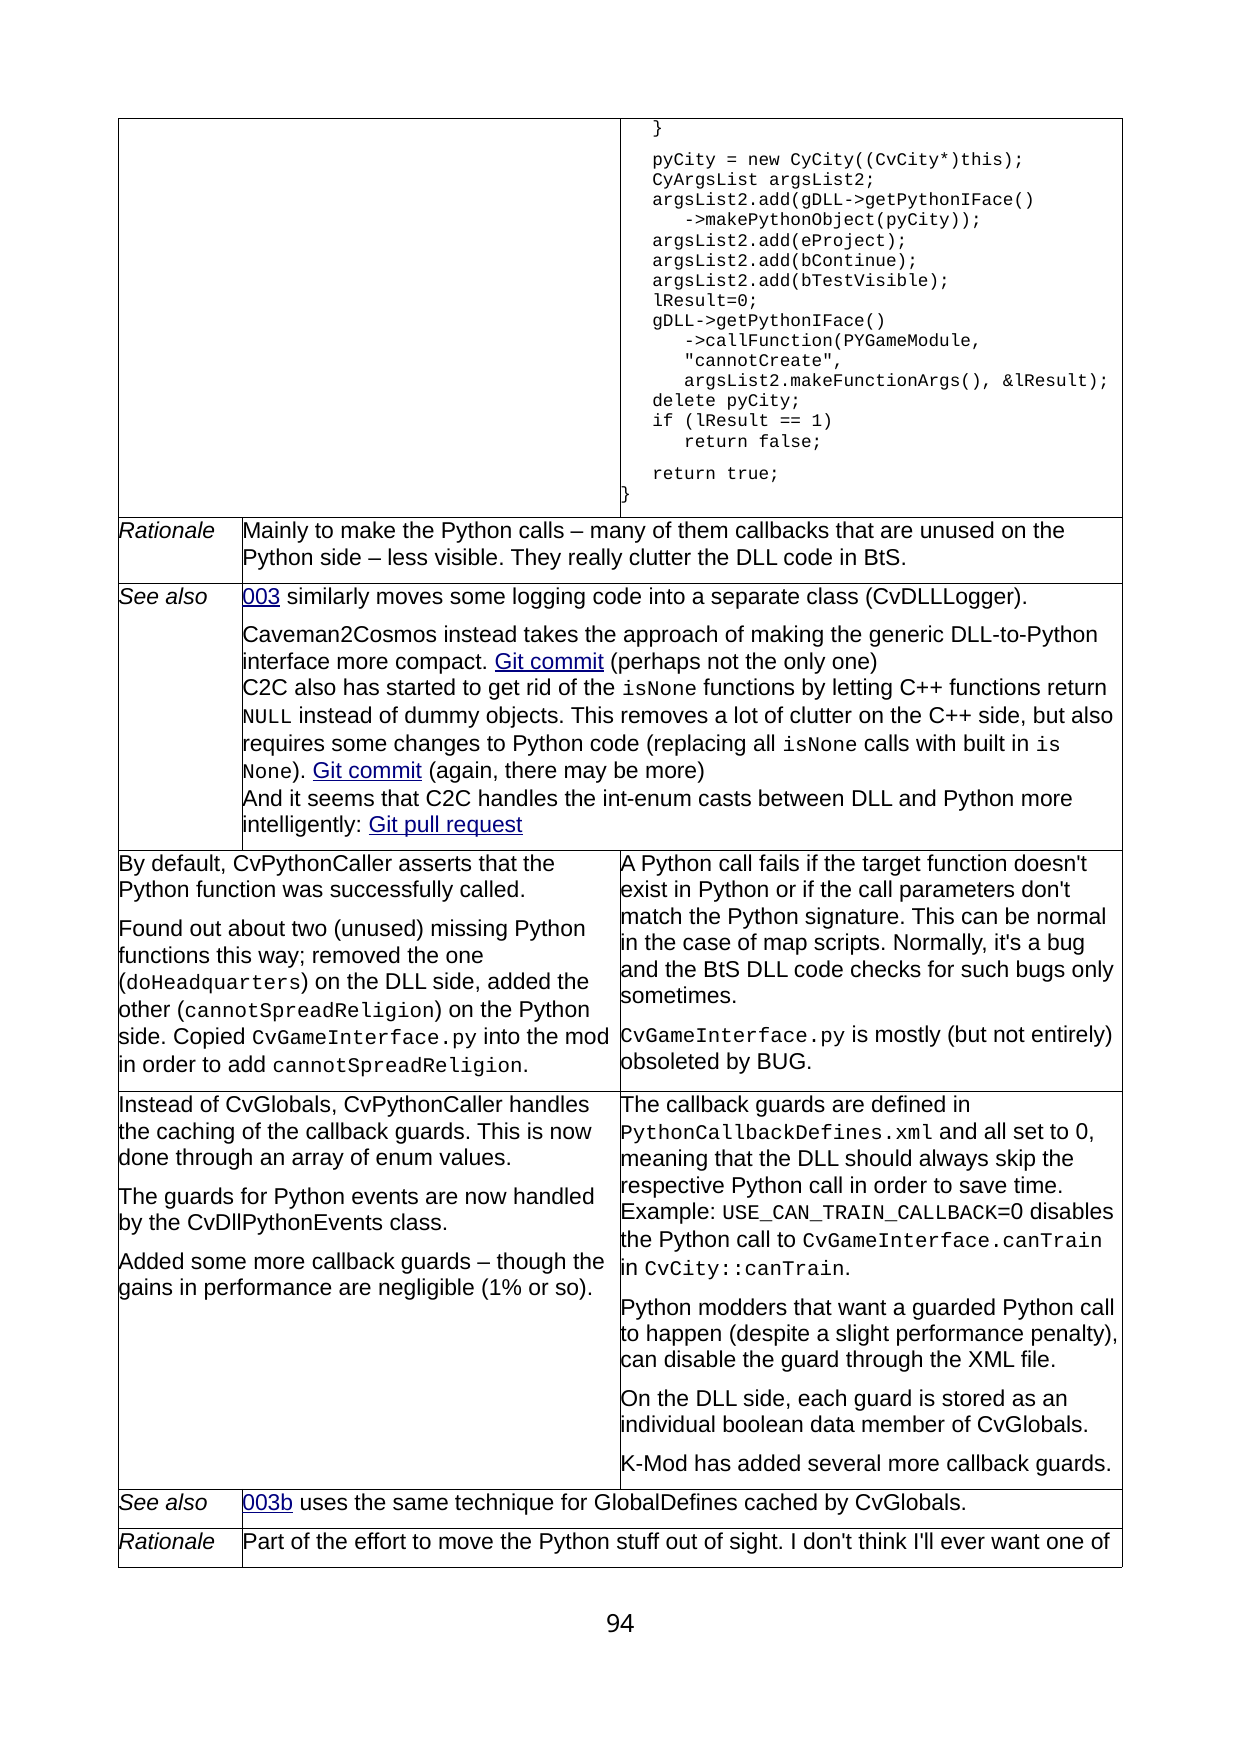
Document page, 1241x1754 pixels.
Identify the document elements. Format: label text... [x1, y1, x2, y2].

table_cell 003 similarly moves some logging code into a separate class (CvDLLLogger). Caveman2Cosmos instead takes the approach of making the generic DLL-to-Python interface more compact. Git commit (perhaps not the only one) C2C also has started to get rid of the isNone functions by letting C++ functions return NULL instead of dummy objects. This removes a lot of clutter on the C++ side, but also requires some changes to Python code (replacing all isNone calls with built in is None). Git commit (again, there may be more) And it seems that C2C handles the int-enum casts between DLL and Python more intelligently: Git pull request [243, 584, 1122, 850]
table_cell Instead of CvGlobals, CvPythonCaller handles the caching of the callback guards. This is now done through an array of enum values. The guards for Python events are now handled by the CvDllPythonEvents class. Added some more callback guards – though the gains in performance are negligible (1% or so). [119, 1092, 620, 1489]
table_cell Rationale [119, 1529, 242, 1567]
table_cell Part of the effort to move the Python stuff out of sight. I don't think I'll ever want one of [243, 1529, 1122, 1567]
table_cell Rationale [119, 518, 242, 582]
table_cell } pyCity = new CyCity((CvCity*)this); CyArgsList argsList2; argsList2.add(gDLL->getPythonIFace() ->makePythonObject(pyCity)); argsList2.add(eProject); argsList2.add(bContinue); argsList2.add(bTestVisible); lResult=0; gDLL->getPythonIFace() ->callFunction(PYGameModule, "cannotCreate", argsList2.makeFunctionArgs(), &lResult); delete pyCity; if (lResult == 1) return false; return true; } [621, 119, 1122, 517]
table_cell The callback guards are defined in PythonCallbackDefines.xml and all set to 0, meaning that the DLL should always skip the respective Python call in order to save time. Example: USE_CAN_TRAIN_CALLBACK=0 disables the Python call to CvGameInterface.canTrain in CvCity::canTrain. Python modders that want a guarded Python call to happen (despite a slight performance penalty), can disable the guard through the XML file. On the DLL side, each guard is stored as an individual boolean data member of CvGlobals. K-Mod has added several more callback guards. [621, 1092, 1122, 1489]
table_cell See also [119, 584, 242, 850]
table_cell See also [119, 1490, 242, 1528]
table_cell Mainly to make the Python calls – many of them callbacks that are unused on the Python side – less visible. They really clutter the DLL code in BtS. [243, 518, 1122, 582]
table_cell A Python call fails if the target function doesn't exist in Python or if the call parameters don't match the Python signature. This can be normal in the case of map scripts. Normally, it's a bug and the BtS DLL code checks for such bugs only sometimes. CvGameInterface.py is mostly (but not entirely) obsoleted by BUG. [621, 851, 1122, 1091]
table_cell [119, 119, 620, 517]
table_cell By default, CvPythonCaller asserts that the Python function was successfully called. Found out about two (unused) missing Python functions this way; removed the one (doHeadquarters) on the DLL side, added the other (cannotSpreadReligion) on the Python side. Copied CvGameInterface.py into the mod in order to add cannotSpreadReligion. [119, 851, 620, 1091]
table_cell 003b uses the same technique for GlobalDefines cached by CvGlobals. [243, 1490, 1122, 1528]
